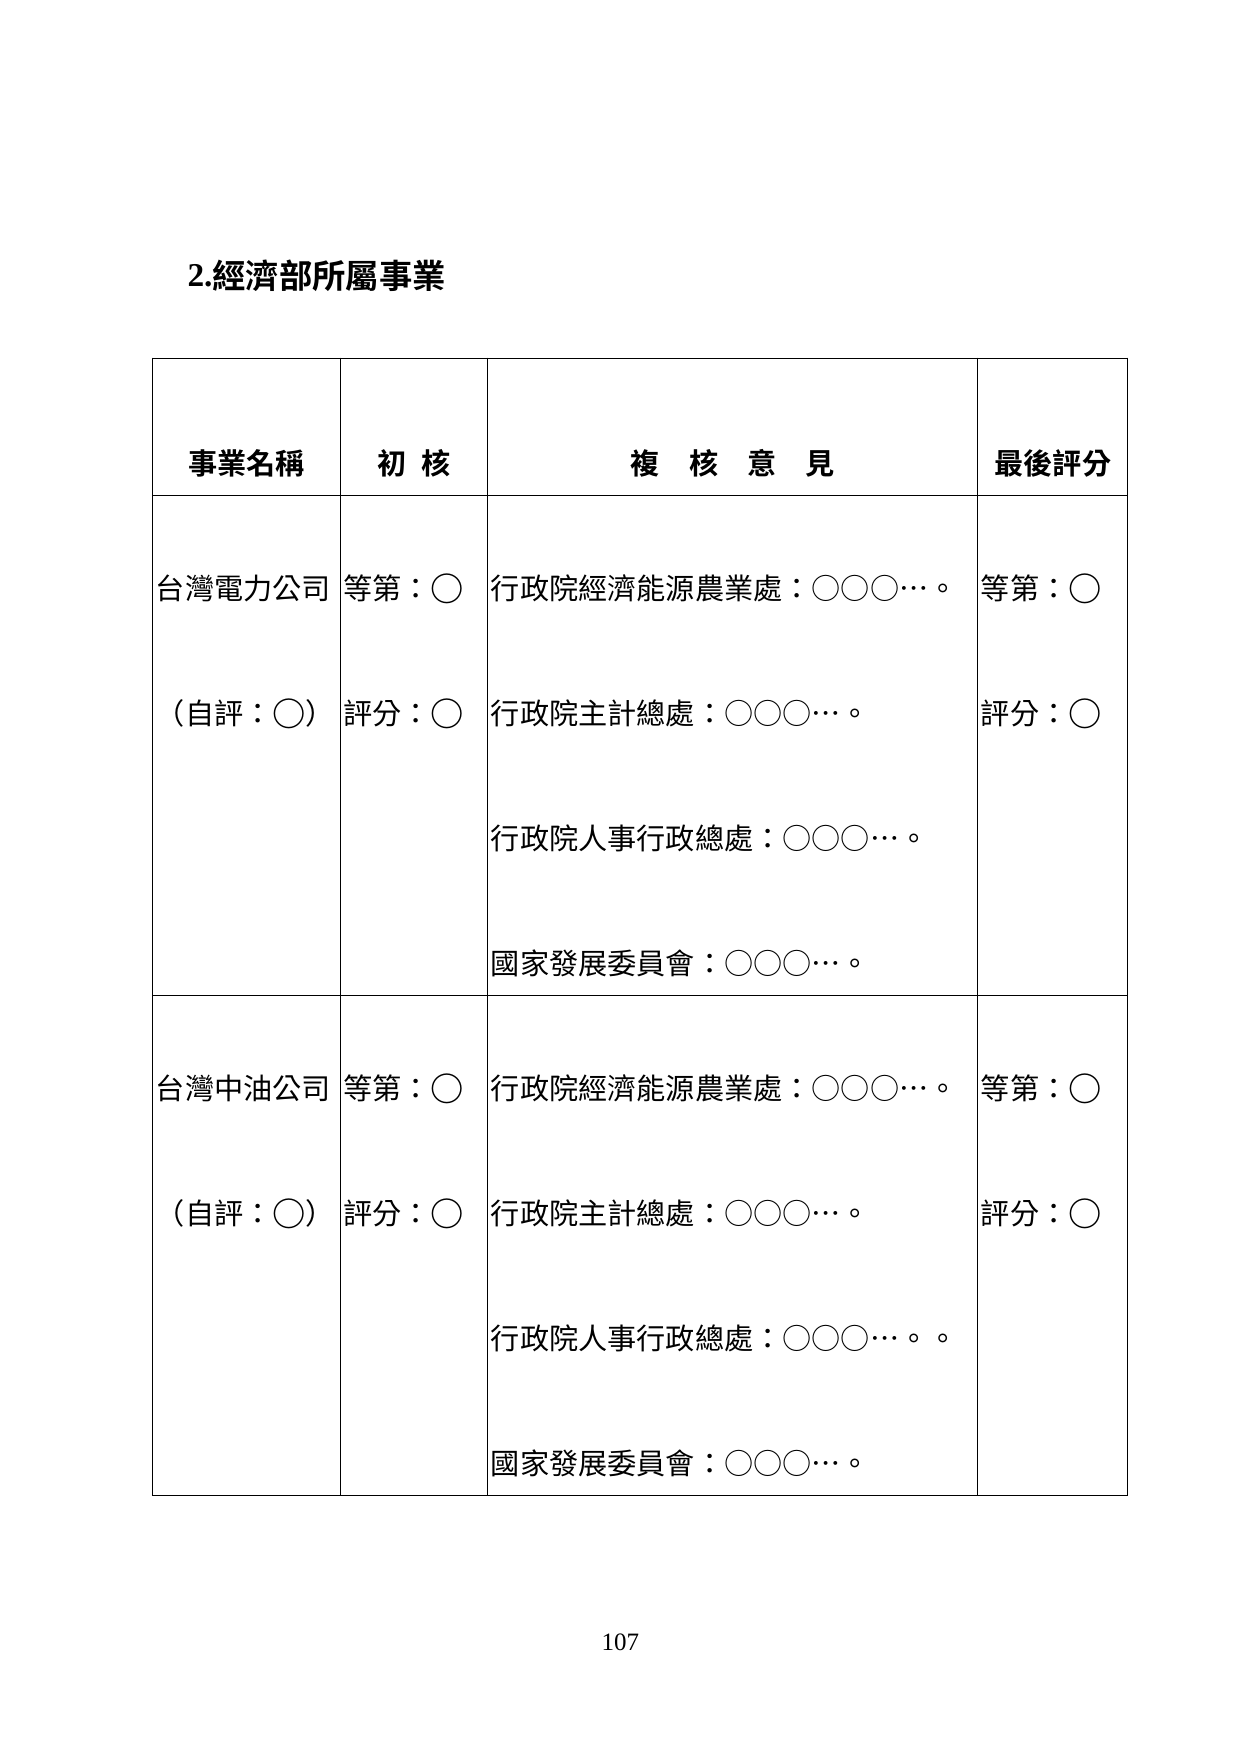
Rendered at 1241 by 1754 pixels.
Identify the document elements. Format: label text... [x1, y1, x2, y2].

table_header 初 核 [341, 359, 487, 495]
table_cell 等第：○ 評分：○ [978, 996, 1127, 1495]
table_cell 台灣中油公司 （自評：○） [153, 996, 340, 1495]
table_cell 等第：○ 評分：○ [341, 496, 487, 995]
table_cell 台灣電力公司 （自評：○） [153, 496, 340, 995]
text 2.經濟部所屬事業 [187, 233, 1053, 295]
table_header 事業名稱 [153, 359, 340, 495]
table_cell 行政院經濟能源農業處：○○○…。 行政院主計總處：○○○…。 行政院人事行政總處：○○○…。 國家發展委員會：○○○…。 [488, 496, 977, 995]
table_cell 行政院經濟能源農業處：○○○…。 行政院主計總處：○○○…。 行政院人事行政總處：○○○…。。 國家發展委員會：○○○…。 [488, 996, 977, 1495]
table_cell 等第：○ 評分：○ [341, 996, 487, 1495]
table_header 複 核 意 見 [488, 359, 977, 495]
table_cell 等第：○ 評分：○ [978, 496, 1127, 995]
table_header 最後評分 [978, 359, 1127, 495]
